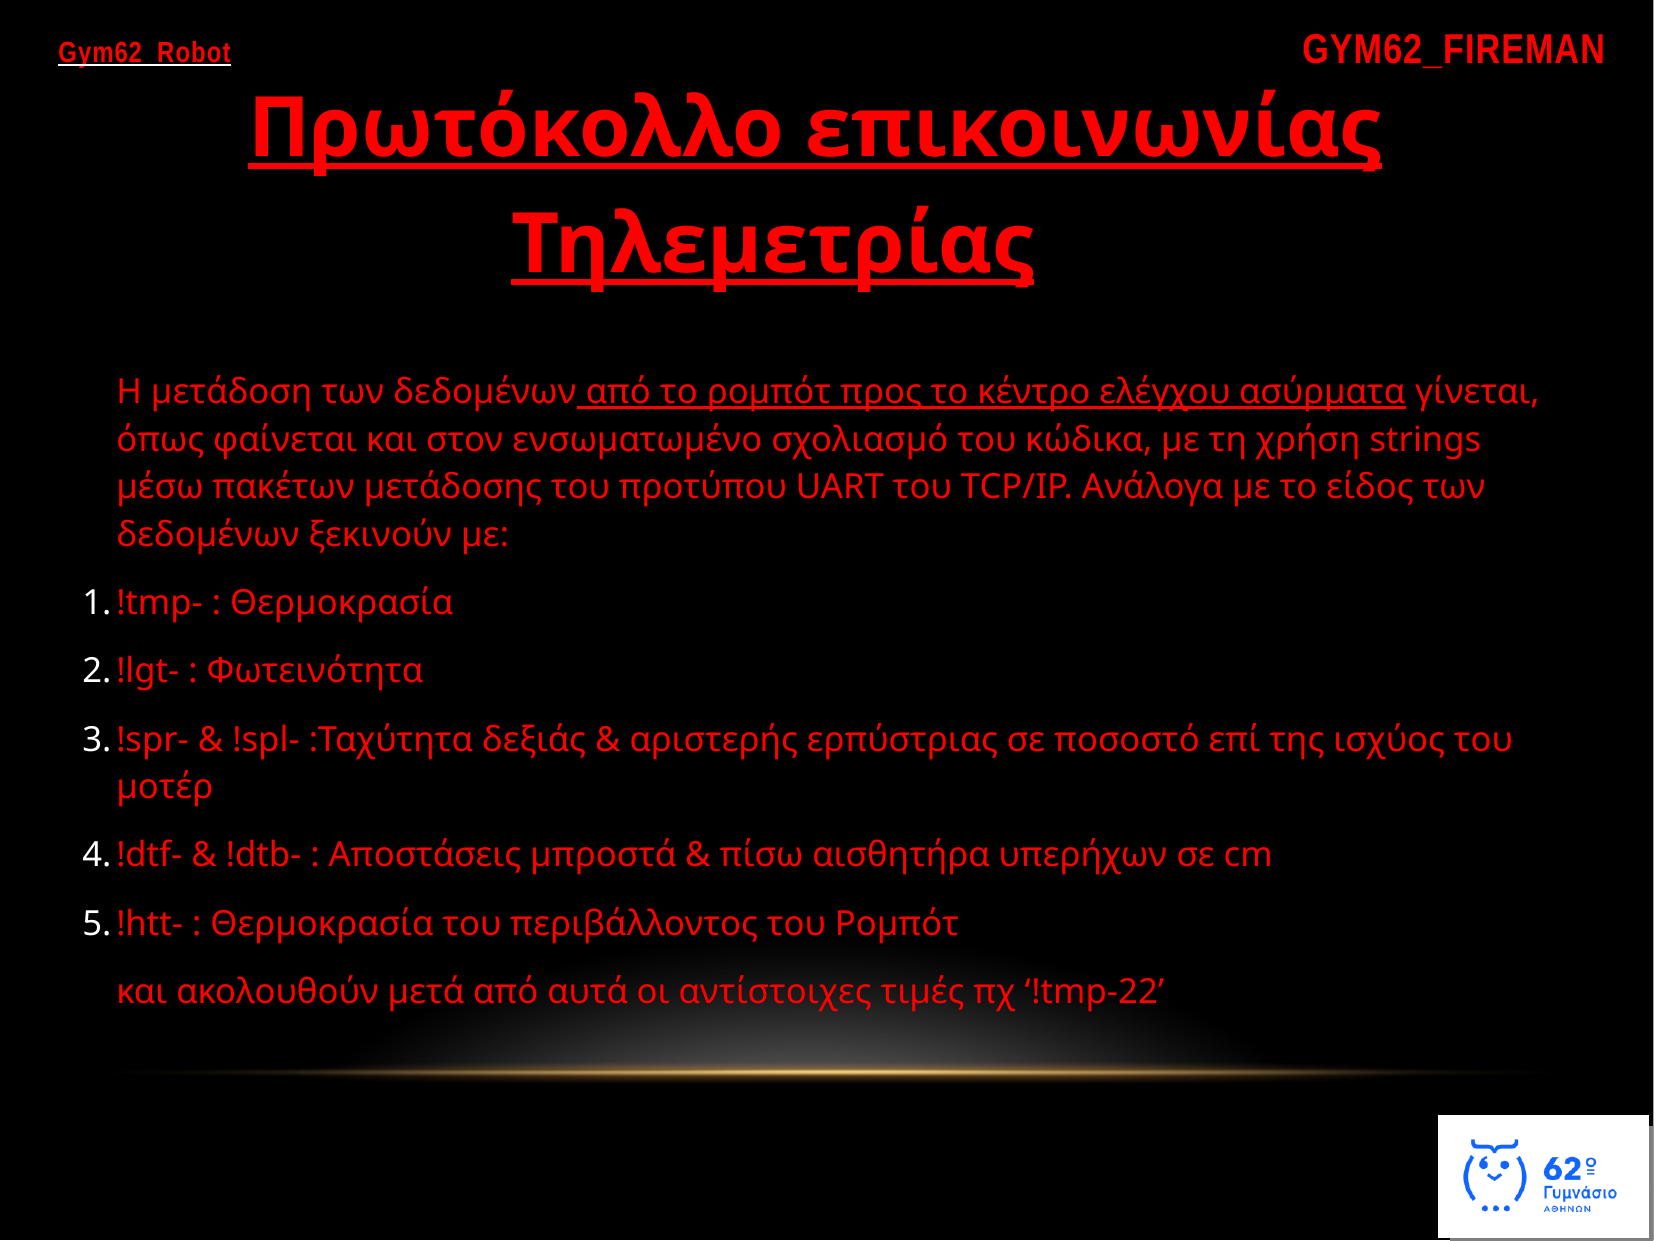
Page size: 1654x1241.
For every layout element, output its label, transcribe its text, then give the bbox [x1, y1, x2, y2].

list Η μετάδοση των δεδομένων από το ρομπότ προς το κέντρο ελέγχου ασύρματα γίνεται, όπως φαίνεται και στον ενσωματωμένο σχολιασμό του κώδικα, με τη χρήση strings μέσω πακέτων μετάδοσης του προτύπου UART του TCP/IP. Aνάλογα με το είδος των δεδομένων ξεκινούν με: !tmp- : Θερμοκρασία !lgt- : Φωτεινότητα !spr- & !spl- :Ταχύτητα δεξιάς & αριστερής ερπύστριας σε ποσοστό επί της ισχύος του μοτέρ !dtf- & !dtb- : Αποστάσεις μπροστά & πίσω αισθητήρα υπερήχων σε cm !htt- : Θερμοκρασία του περιβάλλοντος του Ρομπότ και ακολουθούν μετά από αυτά οι αντίστοιχες τιμές πχ ‘!tmp-22’ [70, 366, 1559, 1016]
text_box Gym62_Robot [27, 6, 262, 76]
title Πρωτόκολλο επικοινωνίας Τηλεμετρίας [70, 8, 1560, 357]
picture [0, 0, 1654, 1240]
text_box Gym62_FireMan [1260, 10, 1647, 80]
